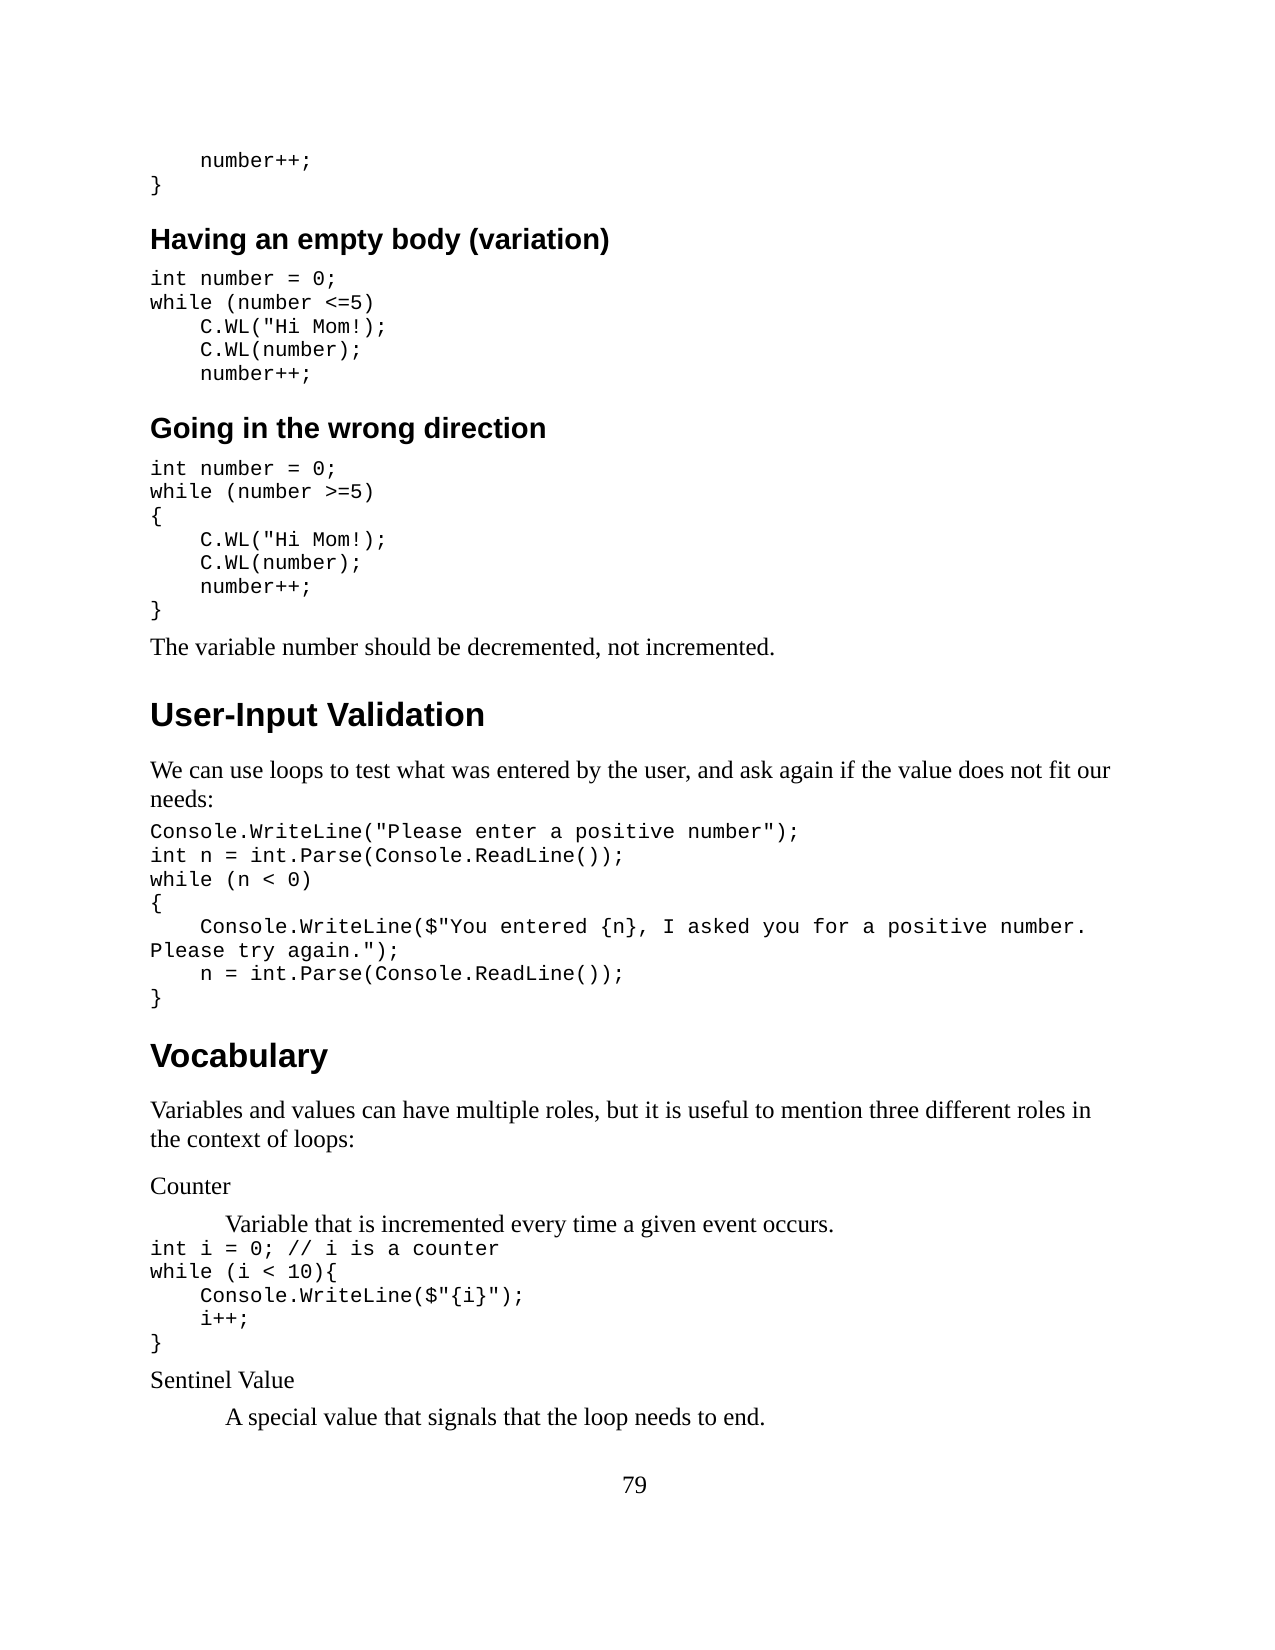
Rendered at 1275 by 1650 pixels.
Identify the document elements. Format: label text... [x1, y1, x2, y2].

subtitle Having an empty body (variation) [150, 222, 1125, 256]
text } [150, 174, 1125, 197]
text Console.WriteLine($"{i}"); [150, 1285, 1125, 1308]
text { [150, 892, 1125, 916]
text C.WL(number); [150, 552, 1125, 576]
text } [150, 987, 1125, 1011]
text number++; [150, 150, 1125, 174]
text number++; [150, 363, 1125, 387]
text C.WL("Hi Mom!); [150, 528, 1125, 552]
text C.WL("Hi Mom!); [150, 316, 1125, 339]
text } [150, 1332, 1125, 1356]
subtitle User-Input Validation [150, 695, 1125, 733]
text } [150, 599, 1125, 623]
text We can use loops to test what was entered by the user, and ask again if the value does not fit our needs: [150, 755, 1125, 812]
text number++; [150, 576, 1125, 599]
text while (i < 10){ [150, 1261, 1125, 1285]
text A special value that signals that the loop needs to end. [225, 1402, 1125, 1431]
text C.WL(number); [150, 339, 1125, 363]
text int n = int.Parse(Console.ReadLine()); [150, 845, 1125, 869]
text { [150, 505, 1125, 528]
subtitle Vocabulary [150, 1036, 1125, 1074]
text while (number >=5) [150, 481, 1125, 505]
text int i = 0; // i is a counter [150, 1237, 1125, 1261]
text i++; [150, 1308, 1125, 1332]
text int number = 0; [150, 268, 1125, 292]
text int number = 0; [150, 458, 1125, 481]
text Variables and values can have multiple roles, but it is useful to mention three different roles in the context of loops: [150, 1096, 1125, 1153]
text while (n < 0) [150, 869, 1125, 892]
text while (number <=5) [150, 292, 1125, 316]
text The variable number should be decremented, not incremented. [150, 632, 1125, 661]
text Sentinel Value [150, 1365, 1125, 1393]
subtitle Going in the wrong direction [150, 412, 1125, 445]
text Variable that is incremented every time a given event occurs. [225, 1209, 1125, 1237]
text n = int.Parse(Console.ReadLine()); [150, 963, 1125, 987]
text Console.WriteLine($"You entered {n}, I asked you for a positive number. Please try again."); [150, 916, 1125, 963]
text Console.WriteLine("Please enter a positive number"); [150, 821, 1125, 845]
text Counter [150, 1171, 1125, 1200]
